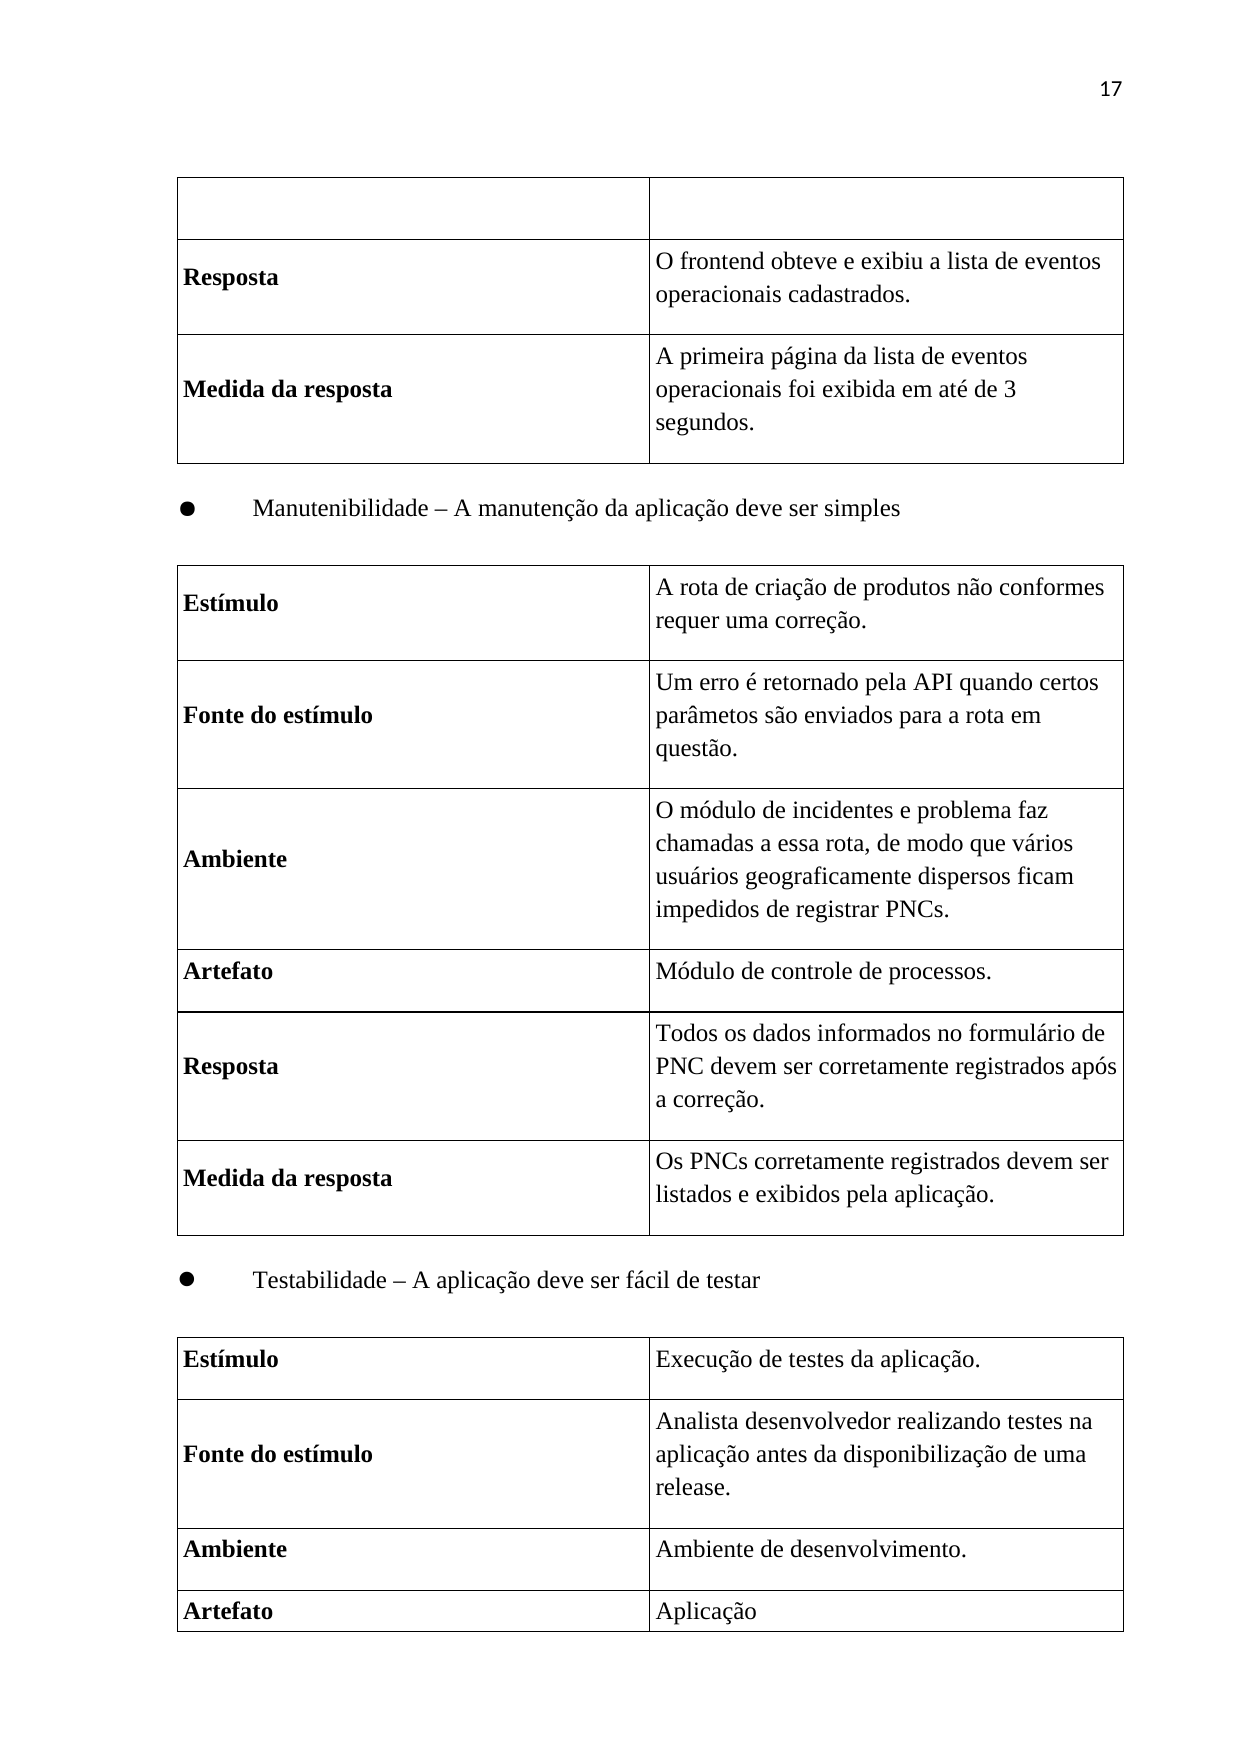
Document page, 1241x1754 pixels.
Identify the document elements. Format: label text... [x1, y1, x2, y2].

table_cell [650, 178, 1123, 239]
table_cell Fonte do estímulo [178, 1400, 649, 1527]
table_cell Medida da resposta [178, 335, 649, 462]
list Manutenibilidade – A manutenção da aplicação deve ser simples [177, 493, 1122, 521]
table_cell Artefato [178, 950, 649, 1011]
table_cell O frontend obteve e exibiu a lista de eventos operacionais cadastrados. [650, 240, 1123, 334]
table_cell Ambiente de desenvolvimento. [650, 1529, 1123, 1589]
table_cell O módulo de incidentes e problema faz chamadas a essa rota, de modo que vários usuários geograficamente dispersos ficam impedidos de registrar PNCs. [650, 789, 1123, 949]
table_header A rota de criação de produtos não conformes requer uma correção. [650, 566, 1123, 660]
table_cell Fonte do estímulo [178, 661, 649, 788]
table_cell Analista desenvolvedor realizando testes na aplicação antes da disponibilização de uma release. [650, 1400, 1123, 1527]
table_header Estímulo [178, 1338, 649, 1399]
table_cell Resposta [178, 1013, 649, 1139]
list Testabilidade – A aplicação deve ser fácil de testar [177, 1265, 1122, 1294]
table_header Estímulo [178, 566, 649, 660]
table_cell Aplicação [650, 1591, 1123, 1631]
table_cell [178, 178, 649, 239]
table_cell Ambiente [178, 1529, 649, 1589]
table_cell Módulo de controle de processos. [650, 950, 1123, 1011]
table_cell A primeira página da lista de eventos operacionais foi exibida em até de 3 segundos. [650, 335, 1123, 462]
table_cell Os PNCs corretamente registrados devem ser listados e exibidos pela aplicação. [650, 1141, 1123, 1235]
table_header Execução de testes da aplicação. [650, 1338, 1123, 1399]
table_cell Artefato [178, 1591, 649, 1631]
table_cell Ambiente [178, 789, 649, 949]
table_cell Medida da resposta [178, 1141, 649, 1235]
table_cell Resposta [178, 240, 649, 334]
table_cell Um erro é retornado pela API quando certos parâmetos são enviados para a rota em questão. [650, 661, 1123, 788]
table_cell Todos os dados informados no formulário de PNC devem ser corretamente registrados após a correção. [650, 1013, 1123, 1139]
